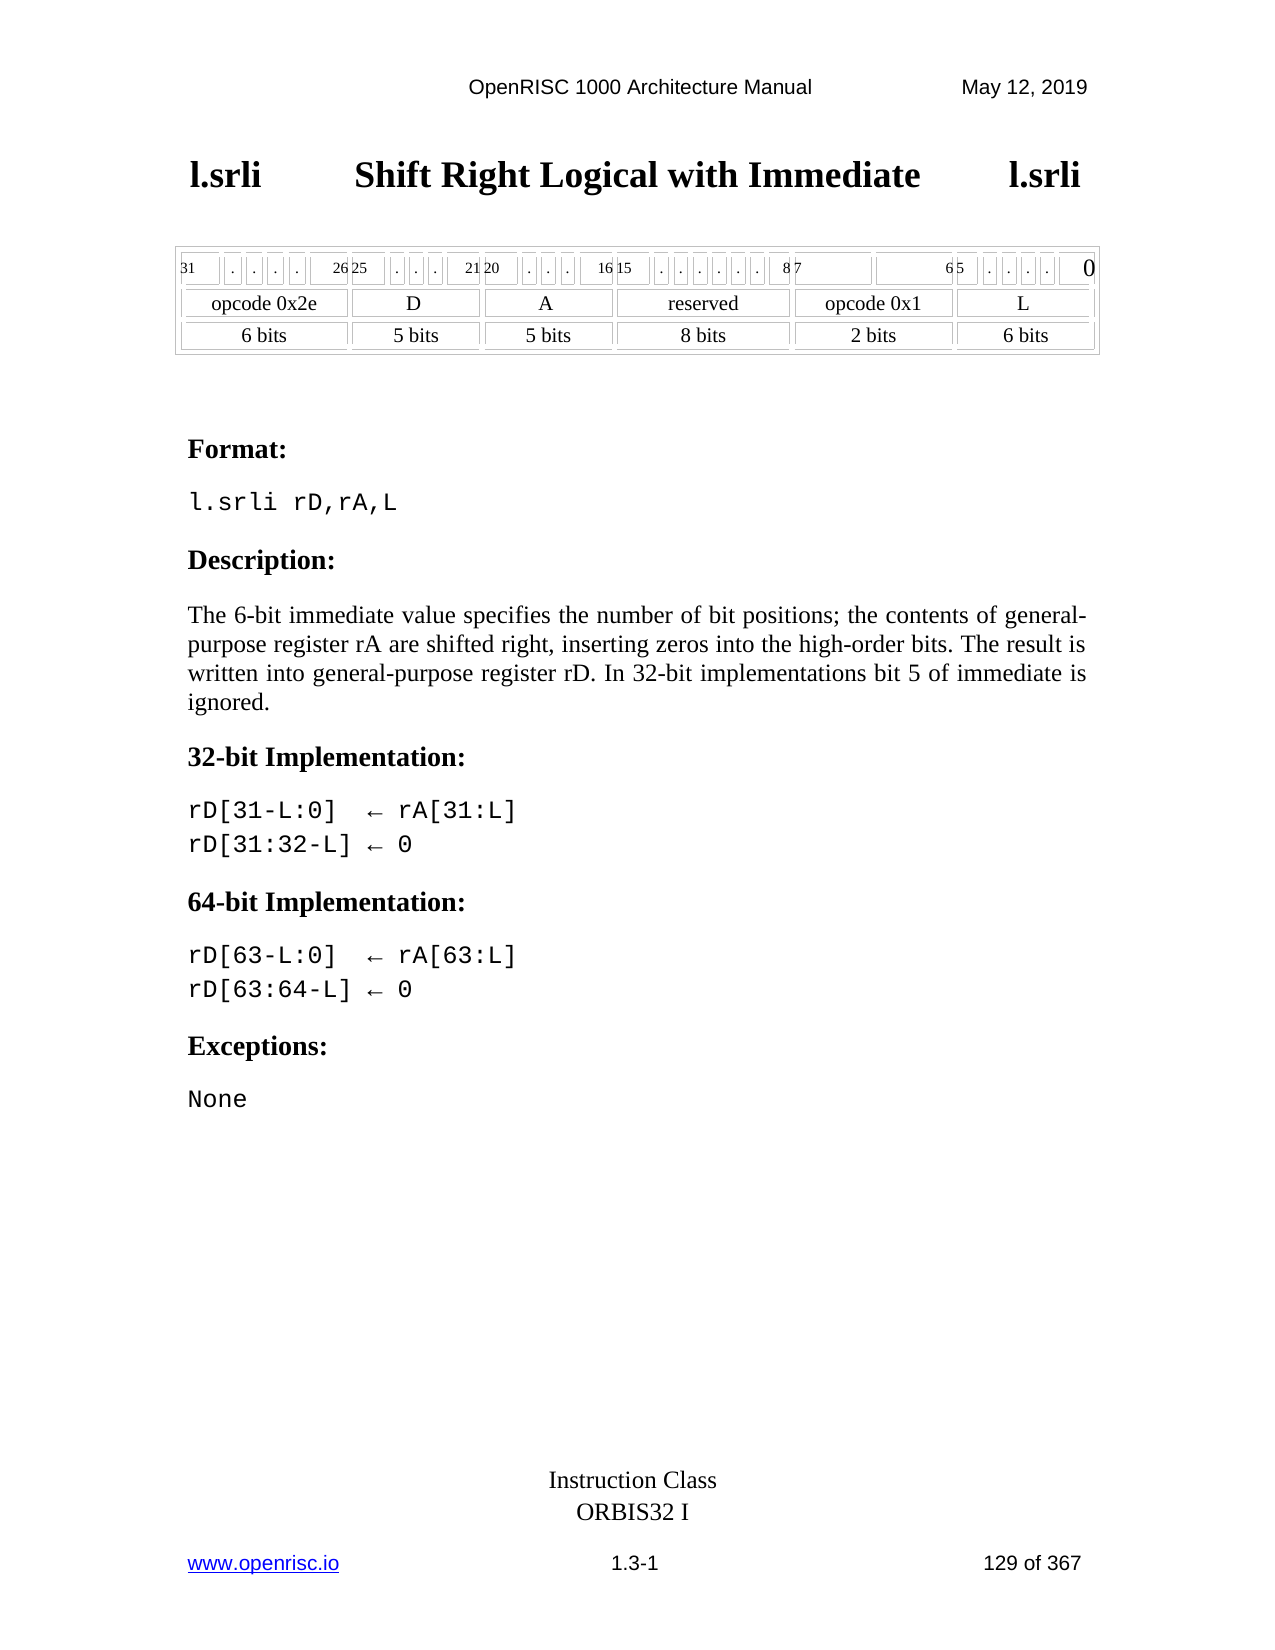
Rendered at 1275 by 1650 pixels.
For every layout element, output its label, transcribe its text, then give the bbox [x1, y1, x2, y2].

text Description: [187, 543, 1087, 575]
text None [187, 1087, 1087, 1115]
text Exceptions: [187, 1029, 1087, 1062]
text Format: [187, 432, 1087, 464]
text l.srli rD,rA,L [187, 489, 1087, 518]
text 32-bit Implementation: [187, 740, 1087, 773]
text rD[63-L:0] ← rA[63:L] rD[63:64-L] ← 0 [187, 942, 1087, 1004]
text rD[31-L:0] ← rA[31:L] rD[31:32-L] ← 0 [187, 798, 1087, 860]
text The 6-bit immediate value specifies the number of bit positions; the contents of general-purpose register rA are shifted right, inserting zeros into the high-order bits. The result is written into general-purpose register rD. In 32-bit implementations bit 5 of immediate is ignored. [187, 600, 1087, 715]
text 64-bit Implementation: [187, 885, 1087, 917]
